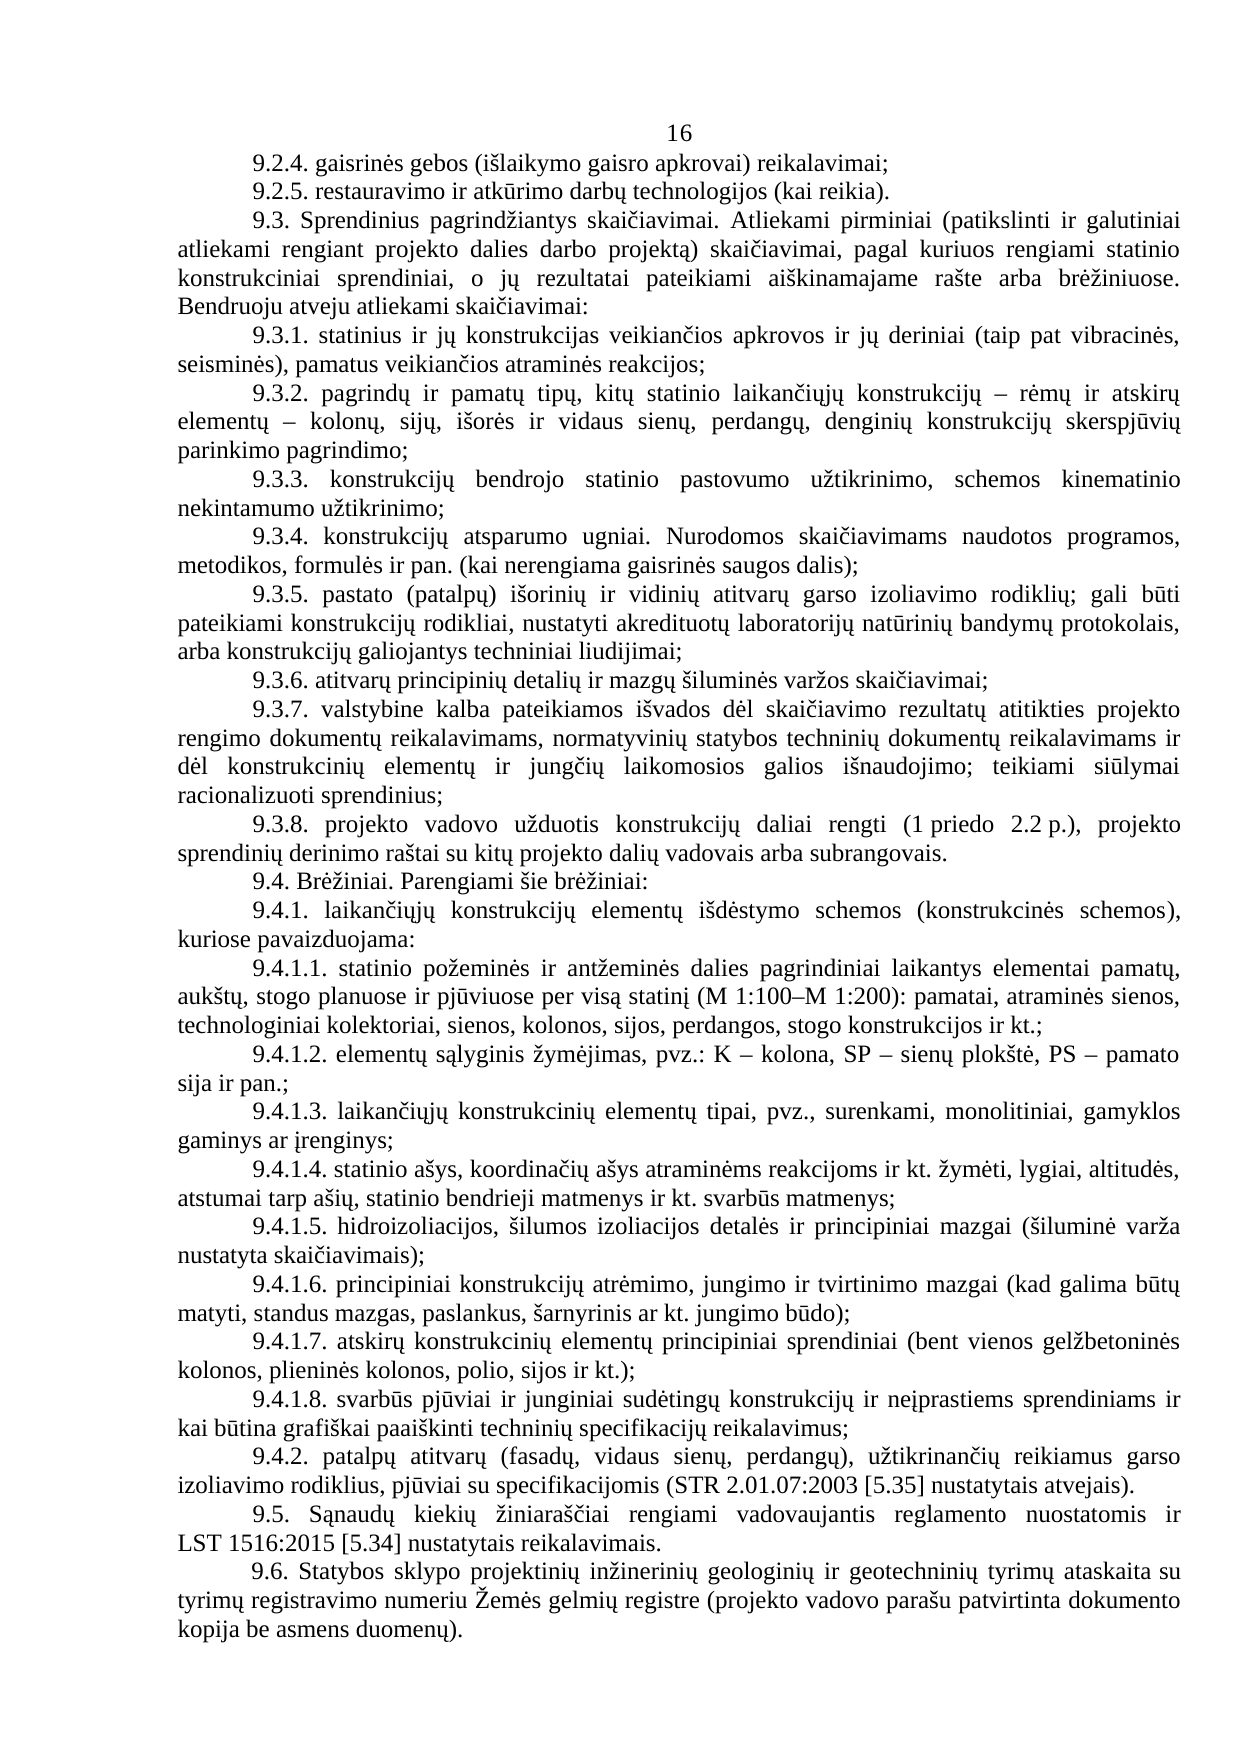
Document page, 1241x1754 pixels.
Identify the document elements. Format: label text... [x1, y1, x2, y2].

text 9.4.1.5. hidroizoliacijos, šilumos izoliacijos detalės ir principiniai mazgai (šiluminė varža nustatyta skaičiavimais); [177, 1211, 1181, 1269]
text 9.3.4. konstrukcijų atsparumo ugniai. Nurodomos skaičiavimams naudotos programos, metodikos, formulės ir pan. (kai nerengiama gaisrinės saugos dalis); [177, 521, 1181, 579]
text 9.4.1. laikančiųjų konstrukcijų elementų išdėstymo schemos (konstrukcinės schemos), kuriose pavaizduojama: [177, 895, 1181, 953]
text 9.4.1.2. elementų sąlyginis žymėjimas, pvz.: K – kolona, SP – sienų plokštė, PS – pamato sija ir pan.; [177, 1039, 1181, 1096]
text 9.4.1.4. statinio ašys, koordinačių ašys atraminėms reakcijoms ir kt. žymėti, lygiai, altitudės, atstumai tarp ašių, statinio bendrieji matmenys ir kt. svarbūs matmenys; [177, 1154, 1181, 1211]
text 9.3.1. statinius ir jų konstrukcijas veikiančios apkrovos ir jų deriniai (taip pat vibracinės, seisminės), pamatus veikiančios atraminės reakcijos; [177, 320, 1181, 378]
text 9.2.4. gaisrinės gebos (išlaikymo gaisro apkrovai) reikalavimai; [177, 148, 1181, 176]
text 9.3.2. pagrindų ir pamatų tipų, kitų statinio laikančiųjų konstrukcijų – rėmų ir atskirų elementų – kolonų, sijų, išorės ir vidaus sienų, perdangų, denginių konstrukcijų skerspjūvių parinkimo pagrindimo; [177, 378, 1181, 464]
text 9.3.5. pastato (patalpų) išorinių ir vidinių atitvarų garso izoliavimo rodiklių; gali būti pateikiami konstrukcijų rodikliai, nustatyti akredituotų laboratorijų natūrinių bandymų protokolais, arba konstrukcijų galiojantys techniniai liudijimai; [177, 579, 1181, 665]
text 9.3.7. valstybine kalba pateikiamos išvados dėl skaičiavimo rezultatų atitikties projekto rengimo dokumentų reikalavimams, normatyvinių statybos techninių dokumentų reikalavimams ir dėl konstrukcinių elementų ir jungčių laikomosios galios išnaudojimo; teikiami siūlymai racionalizuoti sprendinius; [177, 694, 1181, 809]
text 9.6. Statybos sklypo projektinių inžinerinių geologinių ir geotechninių tyrimų ataskaita su tyrimų registravimo numeriu Žemės gelmių registre (projekto vadovo parašu patvirtinta dokumento kopija be asmens duomenų). [177, 1556, 1181, 1643]
text 9.4. Brėžiniai. Parengiami šie brėžiniai: [177, 866, 1181, 895]
text 9.4.1.7. atskirų konstrukcinių elementų principiniai sprendiniai (bent vienos gelžbetoninės kolonos, plieninės kolonos, polio, sijos ir kt.); [177, 1326, 1181, 1384]
text 9.3. Sprendinius pagrindžiantys skaičiavimai. Atliekami pirminiai (patikslinti ir galutiniai atliekami rengiant projekto dalies darbo projektą) skaičiavimai, pagal kuriuos rengiami statinio konstrukciniai sprendiniai, o jų rezultatai pateikiami aiškinamajame rašte arba brėžiniuose. Bendruoju atveju atliekami skaičiavimai: [177, 205, 1181, 320]
text 9.4.1.8. svarbūs pjūviai ir junginiai sudėtingų konstrukcijų ir neįprastiems sprendiniams ir kai būtina grafiškai paaiškinti techninių specifikacijų reikalavimus; [177, 1384, 1181, 1441]
text 9.5. Sąnaudų kiekių žiniaraščiai rengiami vadovaujantis reglamento nuostatomis ir LST 1516:2015 [5.34] nustatytais reikalavimais. [177, 1499, 1181, 1556]
text 9.4.1.3. laikančiųjų konstrukcinių elementų tipai, pvz., surenkami, monolitiniai, gamyklos gaminys ar įrenginys; [177, 1096, 1181, 1154]
text 9.4.2. patalpų atitvarų (fasadų, vidaus sienų, perdangų), užtikrinančių reikiamus garso izoliavimo rodiklius, pjūviai su specifikacijomis (STR 2.01.07:2003 [5.35] nustatytais atvejais). [177, 1441, 1181, 1499]
text 9.3.8. projekto vadovo užduotis konstrukcijų daliai rengti (1 priedo 2.2 p.), projekto sprendinių derinimo raštai su kitų projekto dalių vadovais arba subrangovais. [177, 809, 1181, 866]
text 9.4.1.1. statinio požeminės ir antžeminės dalies pagrindiniai laikantys elementai pamatų, aukštų, stogo planuose ir pjūviuose per visą statinį (M 1:100–M 1:200): pamatai, atraminės sienos, technologiniai kolektoriai, sienos, kolonos, sijos, perdangos, stogo konstrukcijos ir kt.; [177, 953, 1181, 1039]
text 9.3.3. konstrukcijų bendrojo statinio pastovumo užtikrinimo, schemos kinematinio nekintamumo užtikrinimo; [177, 464, 1181, 521]
text 9.4.1.6. principiniai konstrukcijų atrėmimo, jungimo ir tvirtinimo mazgai (kad galima būtų matyti, standus mazgas, paslankus, šarnyrinis ar kt. jungimo būdo); [177, 1269, 1181, 1326]
text 9.2.5. restauravimo ir atkūrimo darbų technologijos (kai reikia). [177, 176, 1181, 205]
text 9.3.6. atitvarų principinių detalių ir mazgų šiluminės varžos skaičiavimai; [177, 665, 1181, 694]
